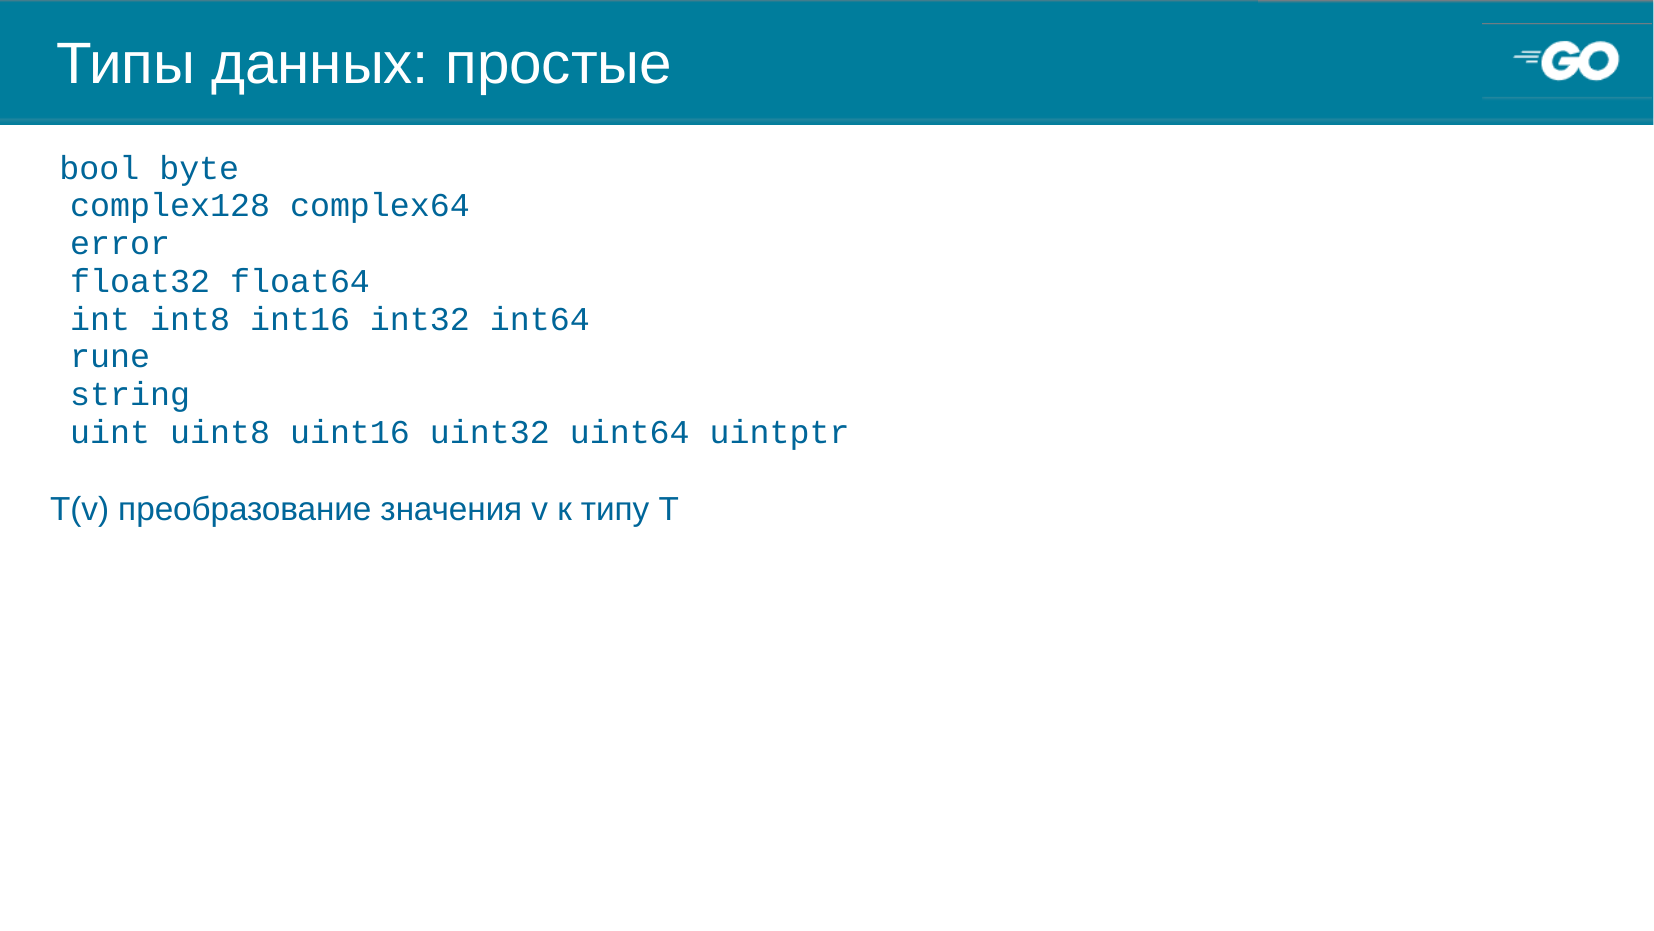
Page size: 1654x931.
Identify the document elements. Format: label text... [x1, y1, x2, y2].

text_box Типы данных: простые [41, 23, 1495, 104]
picture [1542, 41, 1619, 81]
text_box bool byte complex128 complex64 error float32 float64 int int8 int16 int32 int64 rune string uint uint8 uint16 uint32 uint64 uintptr T(v) преобразование значения v к типу T [35, 141, 1619, 898]
